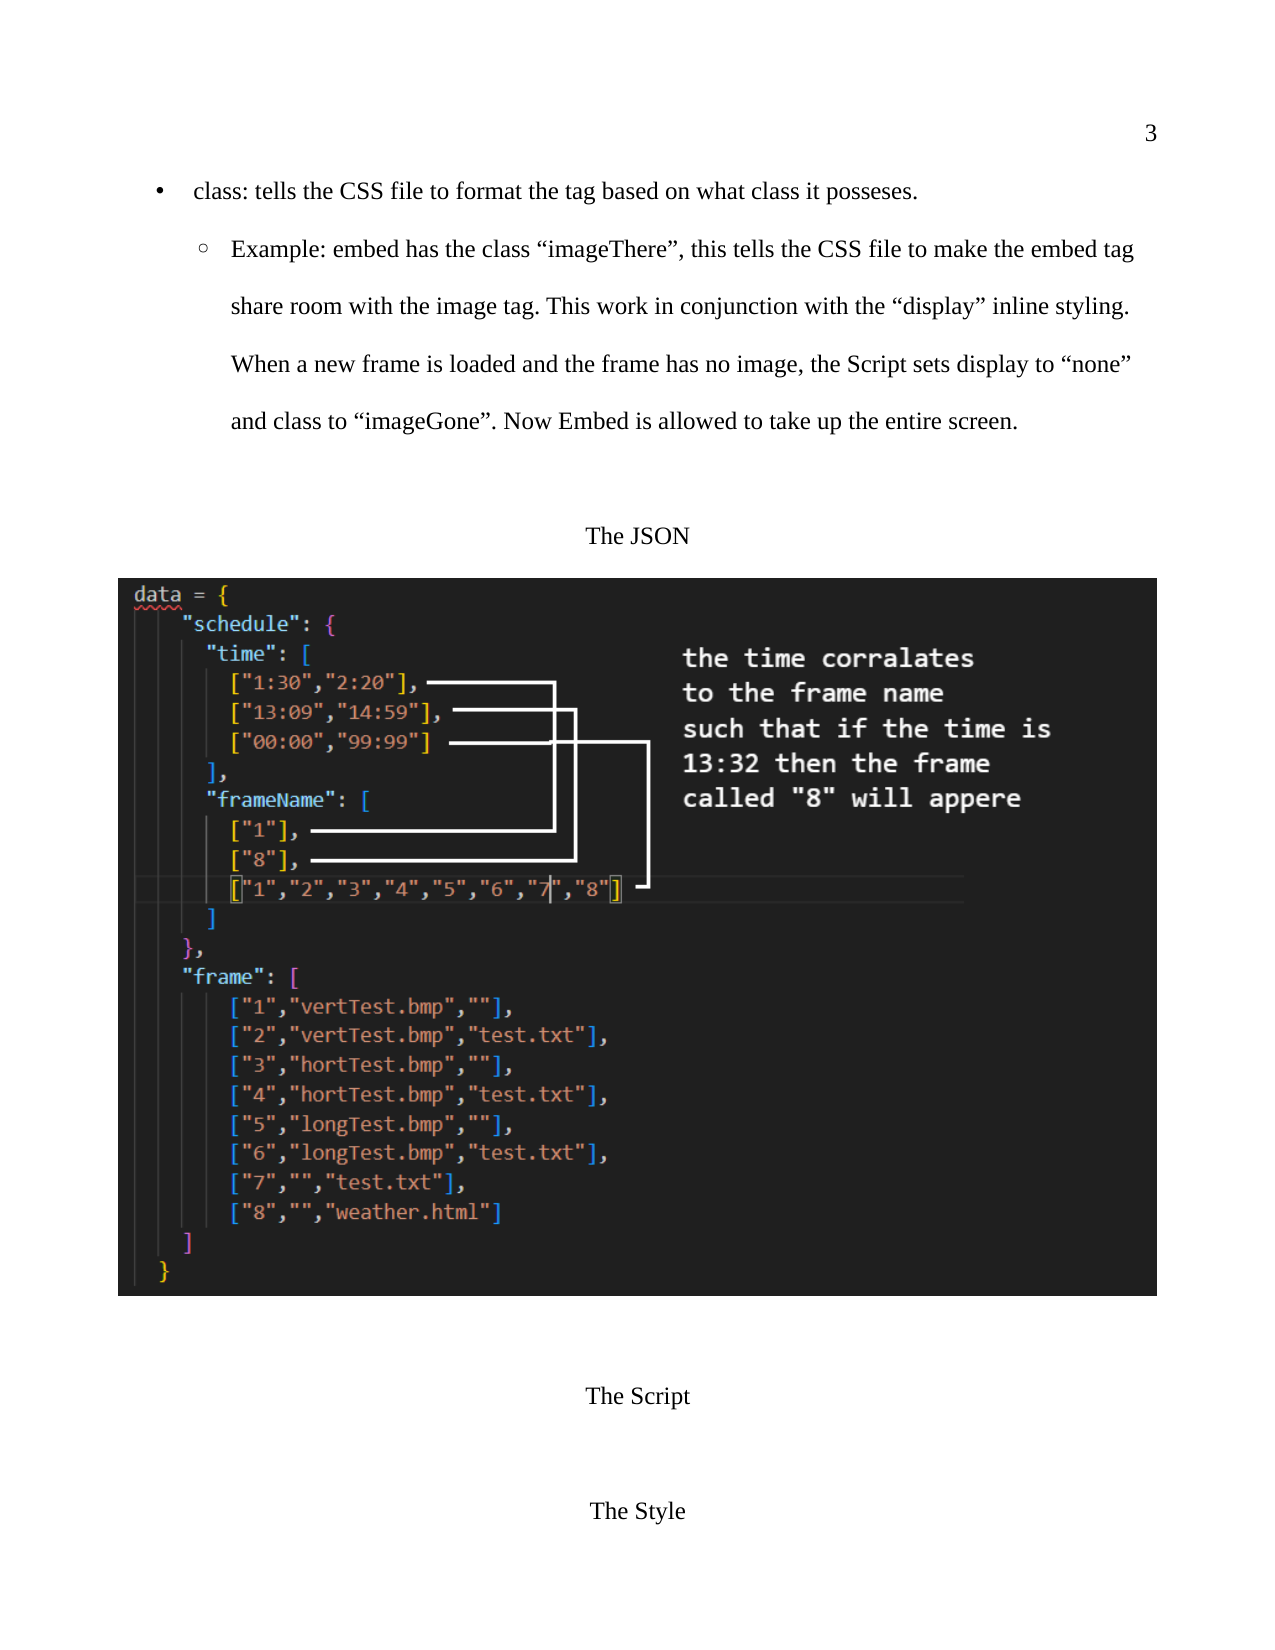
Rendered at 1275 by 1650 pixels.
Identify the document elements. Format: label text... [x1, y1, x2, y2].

text The JSON [118, 521, 1157, 550]
picture [118, 578, 1157, 1296]
list Example: embed has the class “imageThere”, this tells the CSS file to make the embed tag share room with the image tag. This work in conjunction with the “display” inline styling. When a new frame is loaded and the frame has no image, the Script sets display to “none” and class to “imageGone”. Now Embed is allowed to take up the entire screen. [193, 234, 1157, 435]
text The Style [118, 1496, 1157, 1525]
list class: tells the CSS file to format the tag based on what class it posseses. [156, 176, 1157, 205]
text The Script [118, 1381, 1157, 1410]
